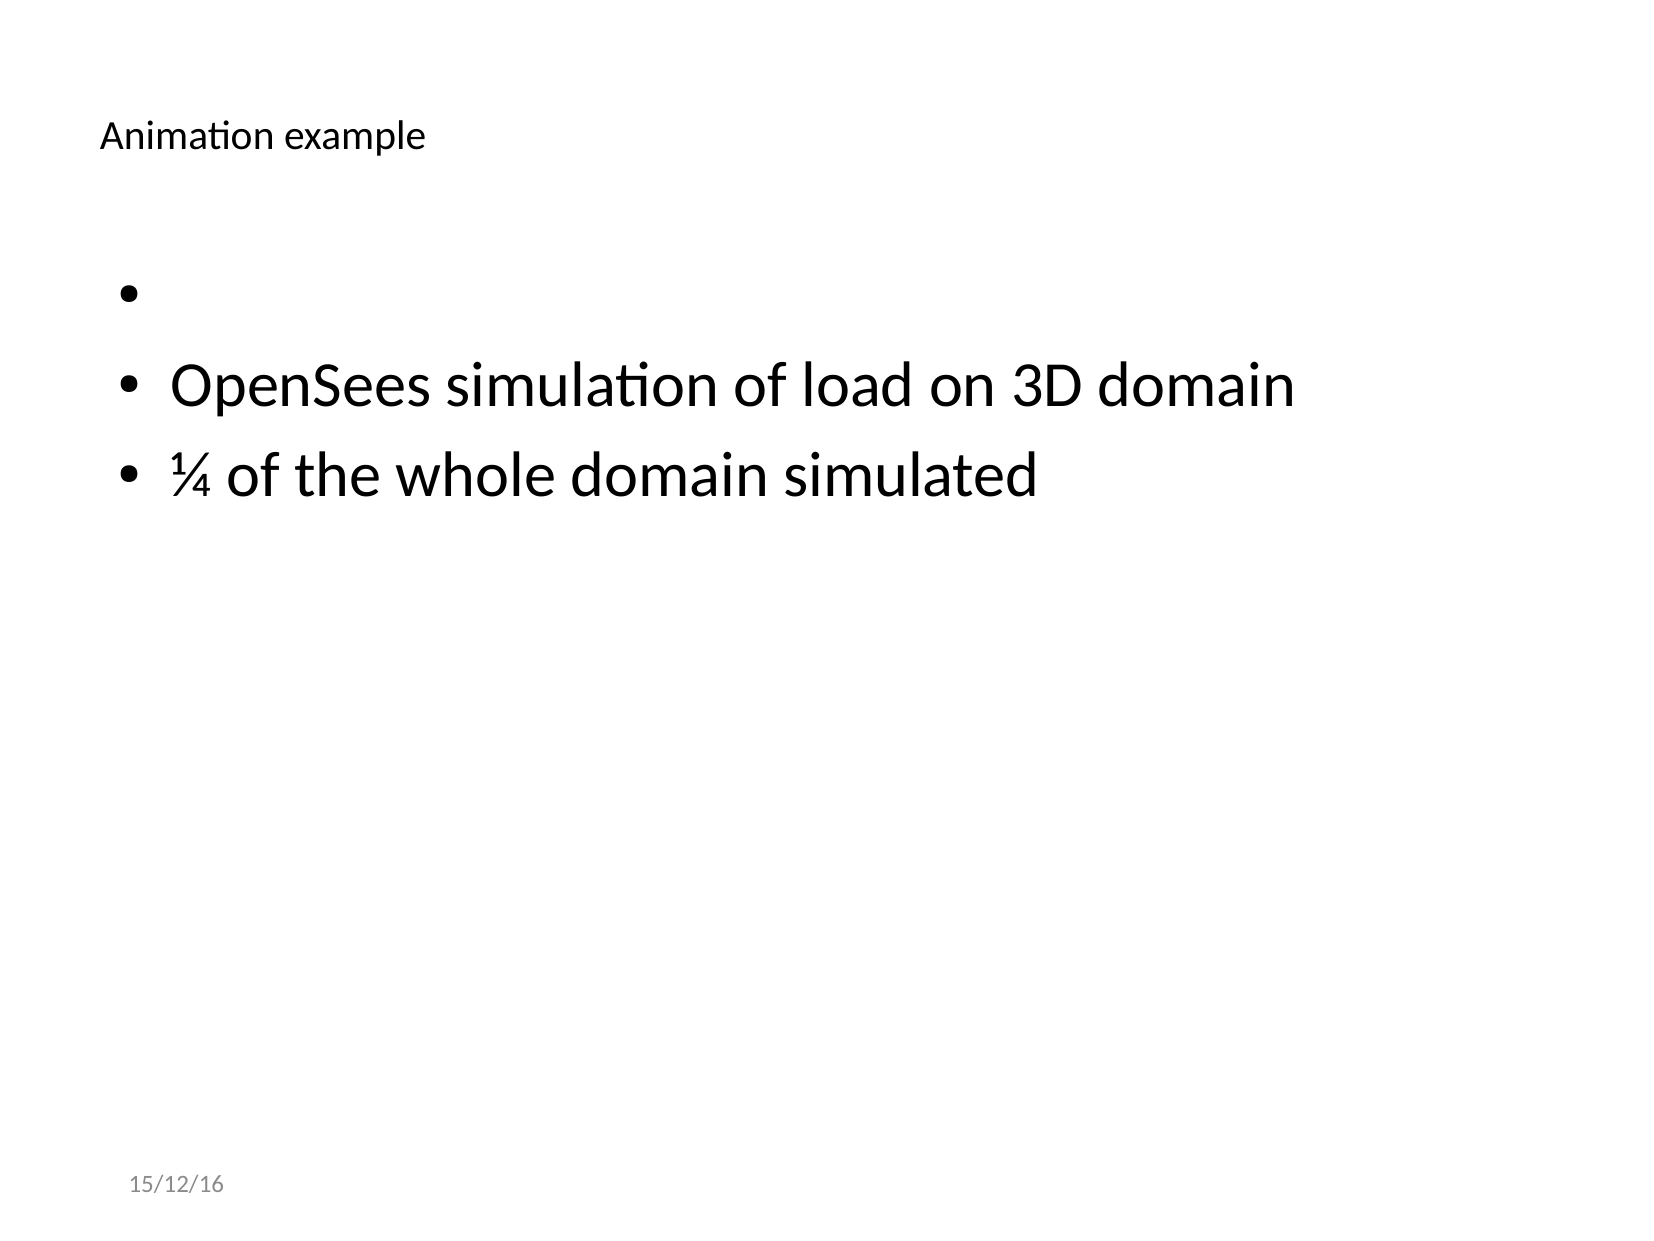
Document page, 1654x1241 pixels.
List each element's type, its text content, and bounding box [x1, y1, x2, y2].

title Animation example [99, 44, 1654, 233]
list OpenSees simulation of load on 3D domain ¼ of the whole domain simulated [99, 263, 1654, 916]
